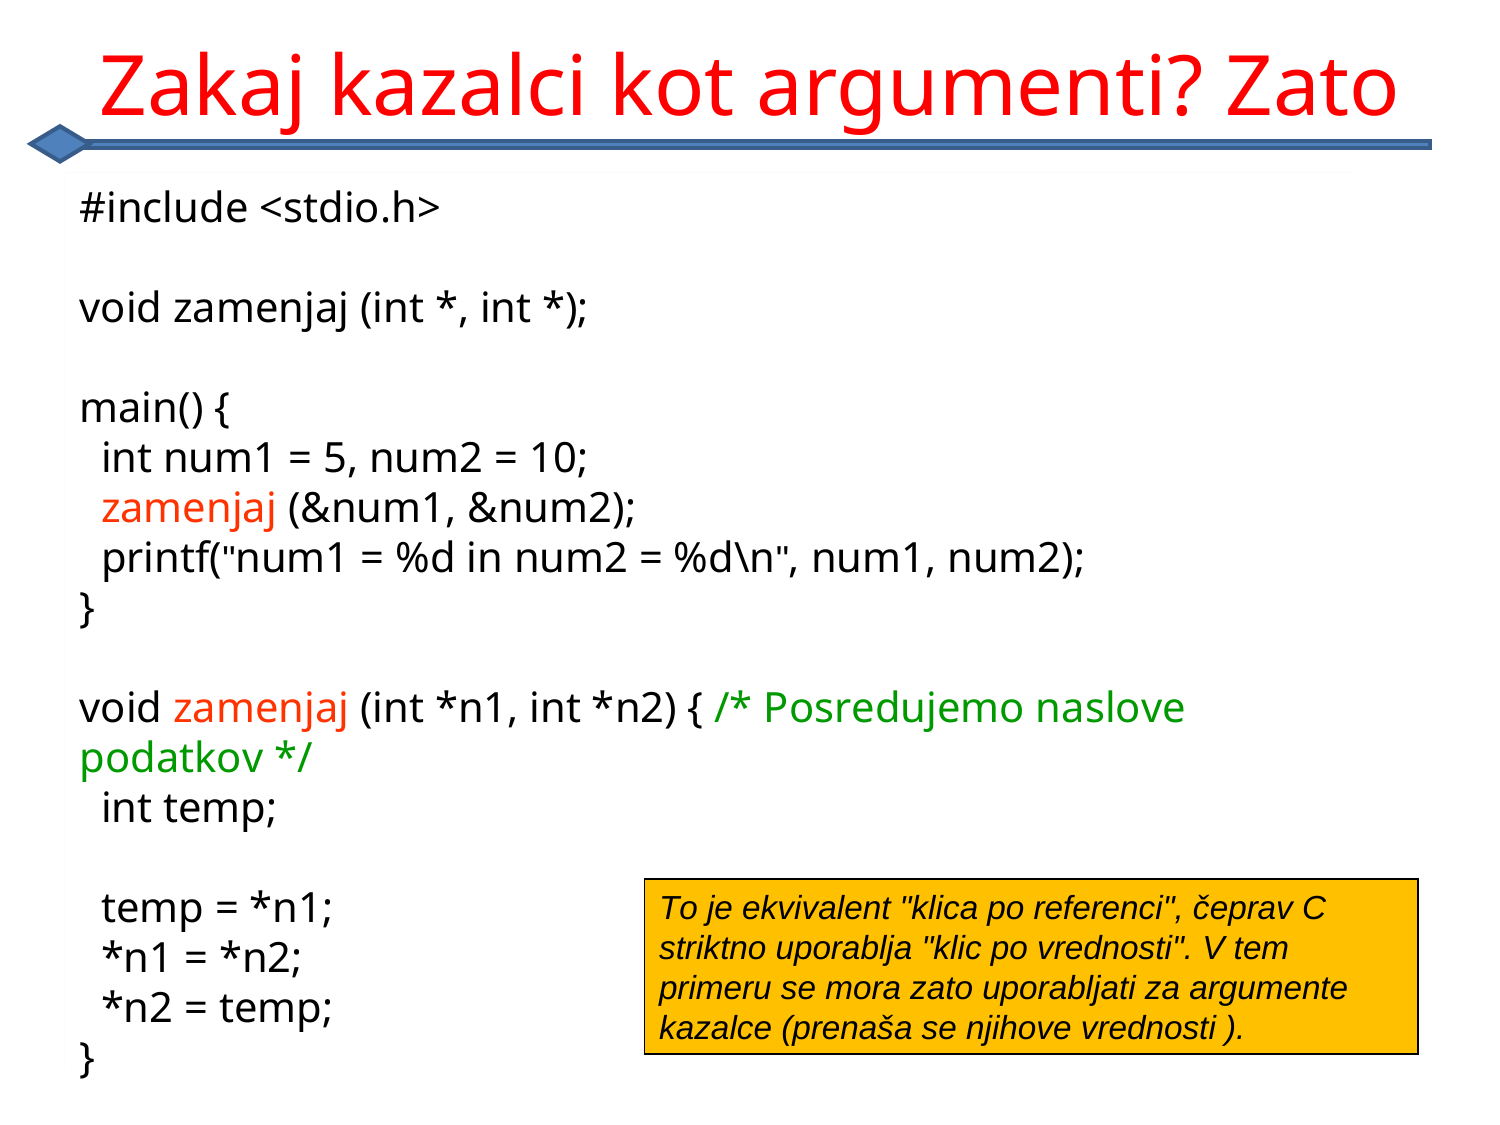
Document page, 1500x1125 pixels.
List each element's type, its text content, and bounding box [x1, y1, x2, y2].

text_box To je ekvivalent "klica po referenci", čeprav C striktno uporablja "klic po vrednosti". V tem primeru se mora zato uporabljati za argumente kazalce (prenaša se njihove vrednosti ). [644, 878, 1418, 1055]
title Zakaj kazalci kot argumenti? Zato [75, 23, 1426, 141]
text_box #include <stdio.h> void zamenjaj (int *, int *); main() { int num1 = 5, num2 = 10; zamenjaj (&num1, &num2); printf("num1 = %d in num2 = %d\n", num1, num2); } void zamenjaj (int *n1, int *n2) { /* Posredujemo naslove podatkov */ int temp; temp = *n1; *n1 = *n2; *n2 = temp; } [64, 172, 1359, 1125]
